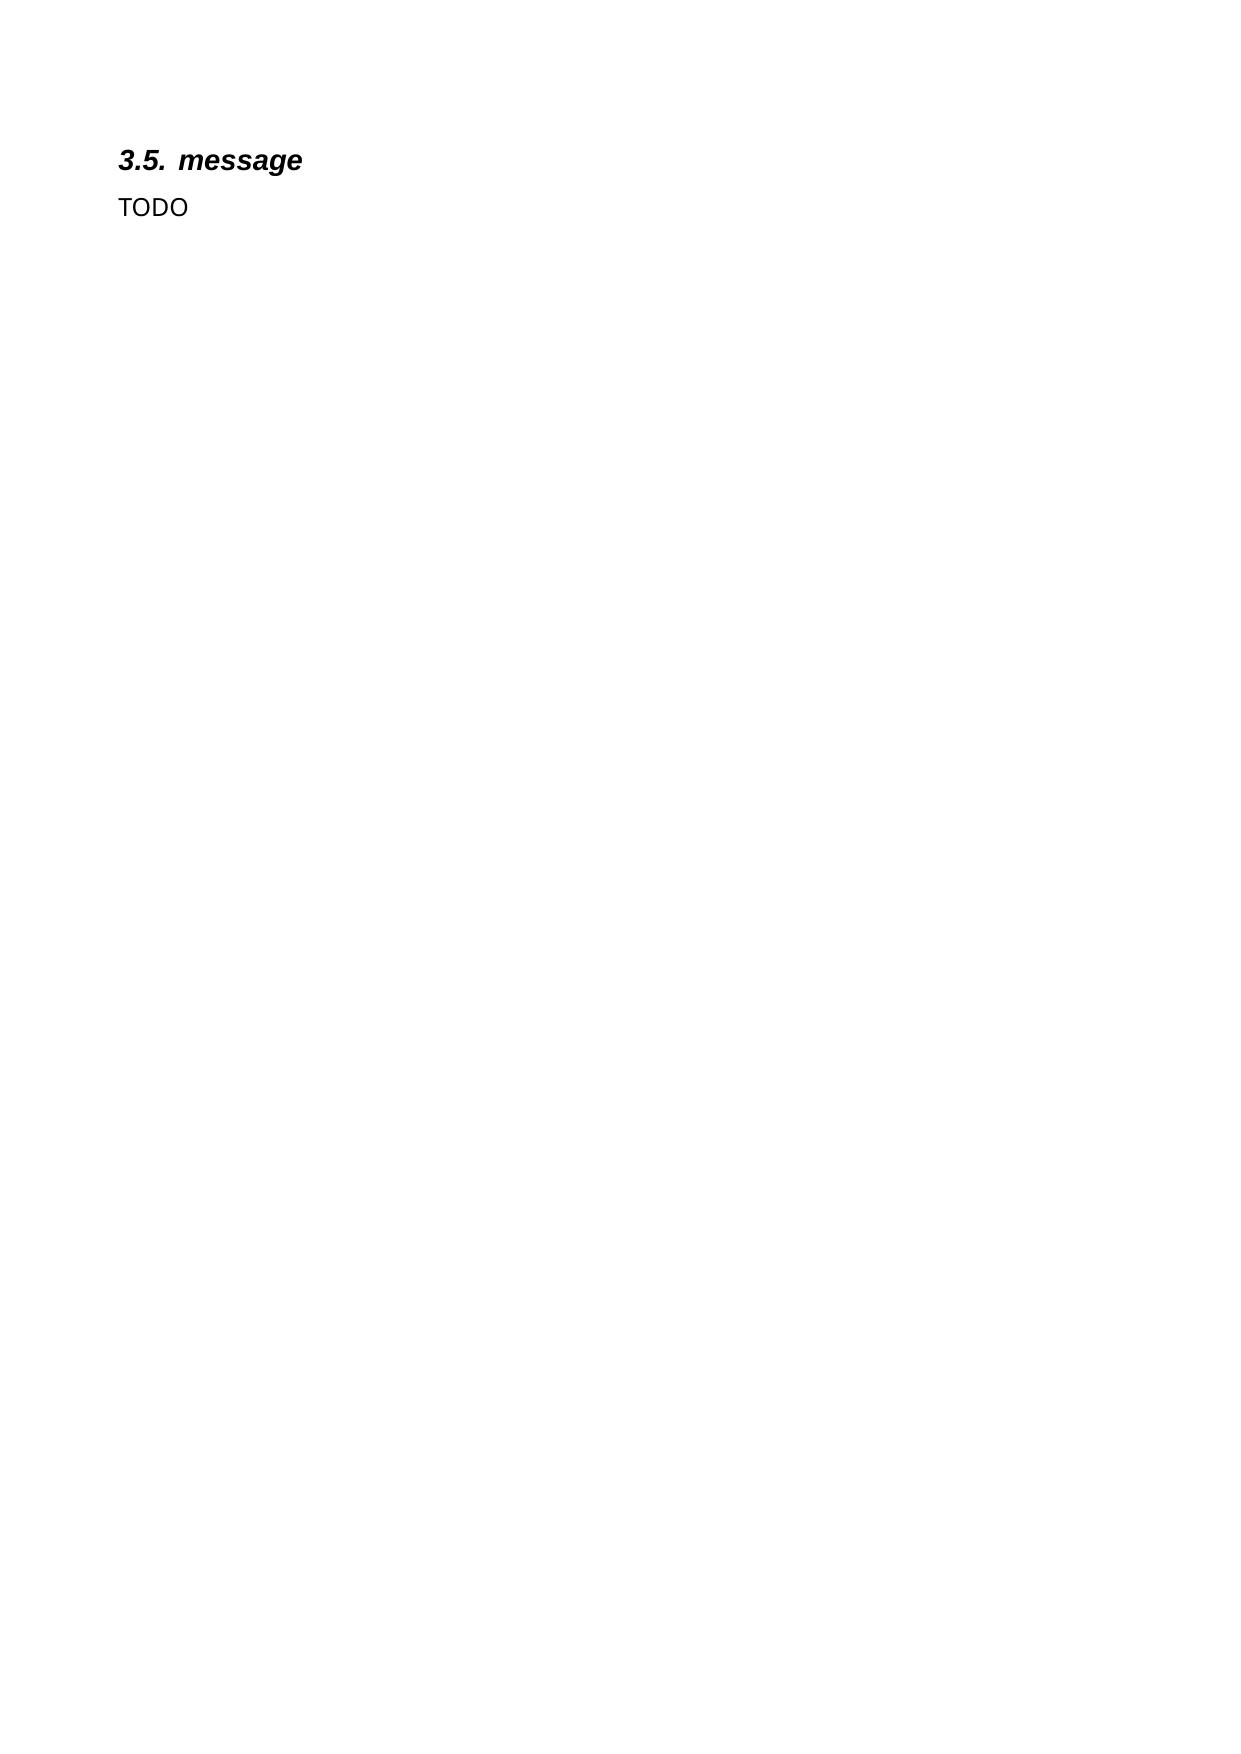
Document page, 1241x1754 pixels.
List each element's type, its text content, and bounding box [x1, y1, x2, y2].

subtitle message [118, 143, 1122, 177]
text TODO [118, 189, 1122, 223]
